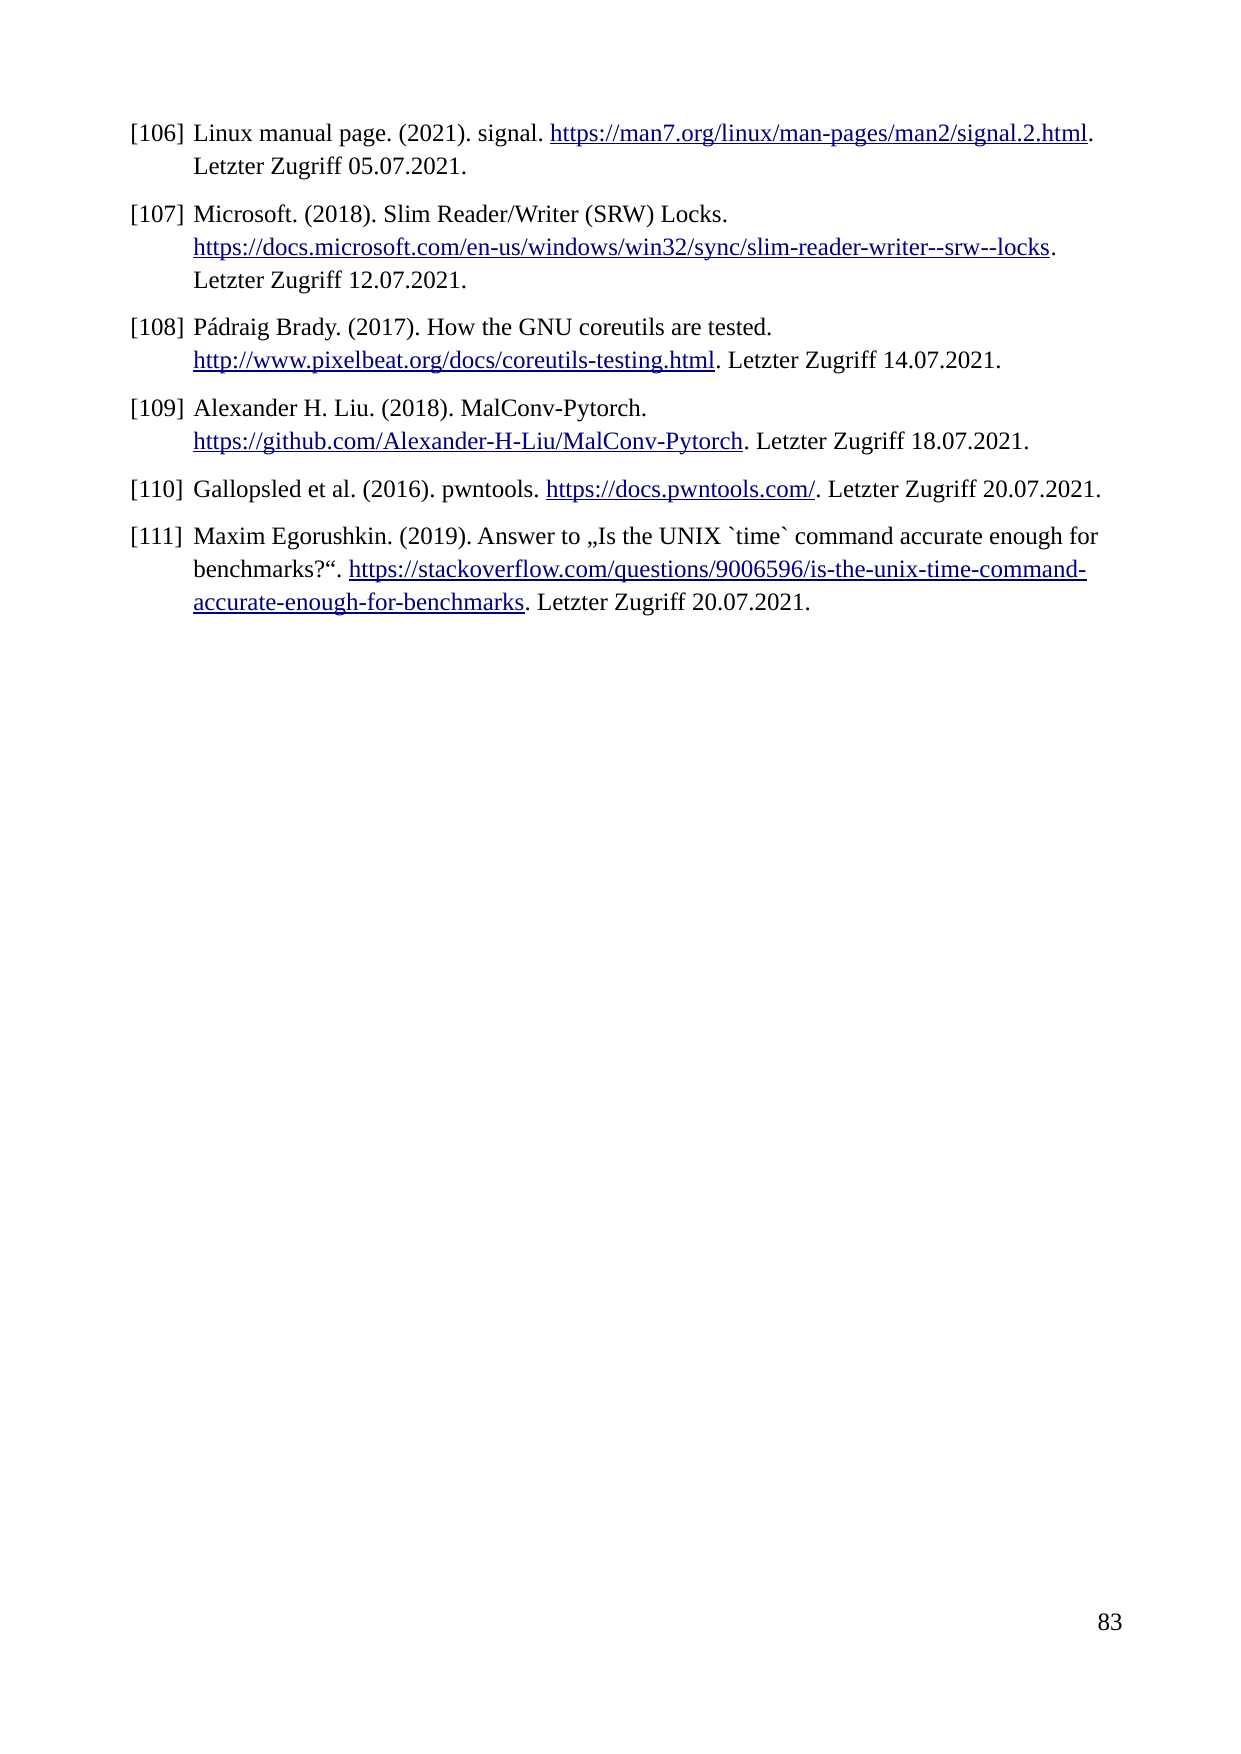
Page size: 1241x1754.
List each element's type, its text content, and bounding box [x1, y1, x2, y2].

list Maxim Egorushkin. (2019). Answer to „Is the UNIX `time` command accurate enough for benchmarks?“. https://stackoverflow.com/questions/9006596/is-the-unix-time-command-accurate-enough-for-benchmarks. Letzter Zugriff 20.07.2021. [130, 521, 1122, 616]
list Microsoft. (2018). Slim Reader/Writer (SRW) Locks. https://docs.microsoft.com/en-us/windows/win32/sync/slim-reader-writer--srw--locks. Letzter Zugriff 12.07.2021. [130, 199, 1122, 293]
list Gallopsled et al. (2016). pwntools. https://docs.pwntools.com/. Letzter Zugriff 20.07.2021. [130, 474, 1122, 502]
list Pádraig Brady. (2017). How the GNU coreutils are tested. http://www.pixelbeat.org/docs/coreutils-testing.html. Letzter Zugriff 14.07.2021. [130, 312, 1122, 374]
list Linux manual page. (2021). signal. https://man7.org/linux/man-pages/man2/signal.2.html. Letzter Zugriff 05.07.2021. [130, 118, 1122, 180]
list Alexander H. Liu. (2018). MalConv-Pytorch. https://github.com/Alexander-H-Liu/MalConv-Pytorch. Letzter Zugriff 18.07.2021. [130, 393, 1122, 455]
